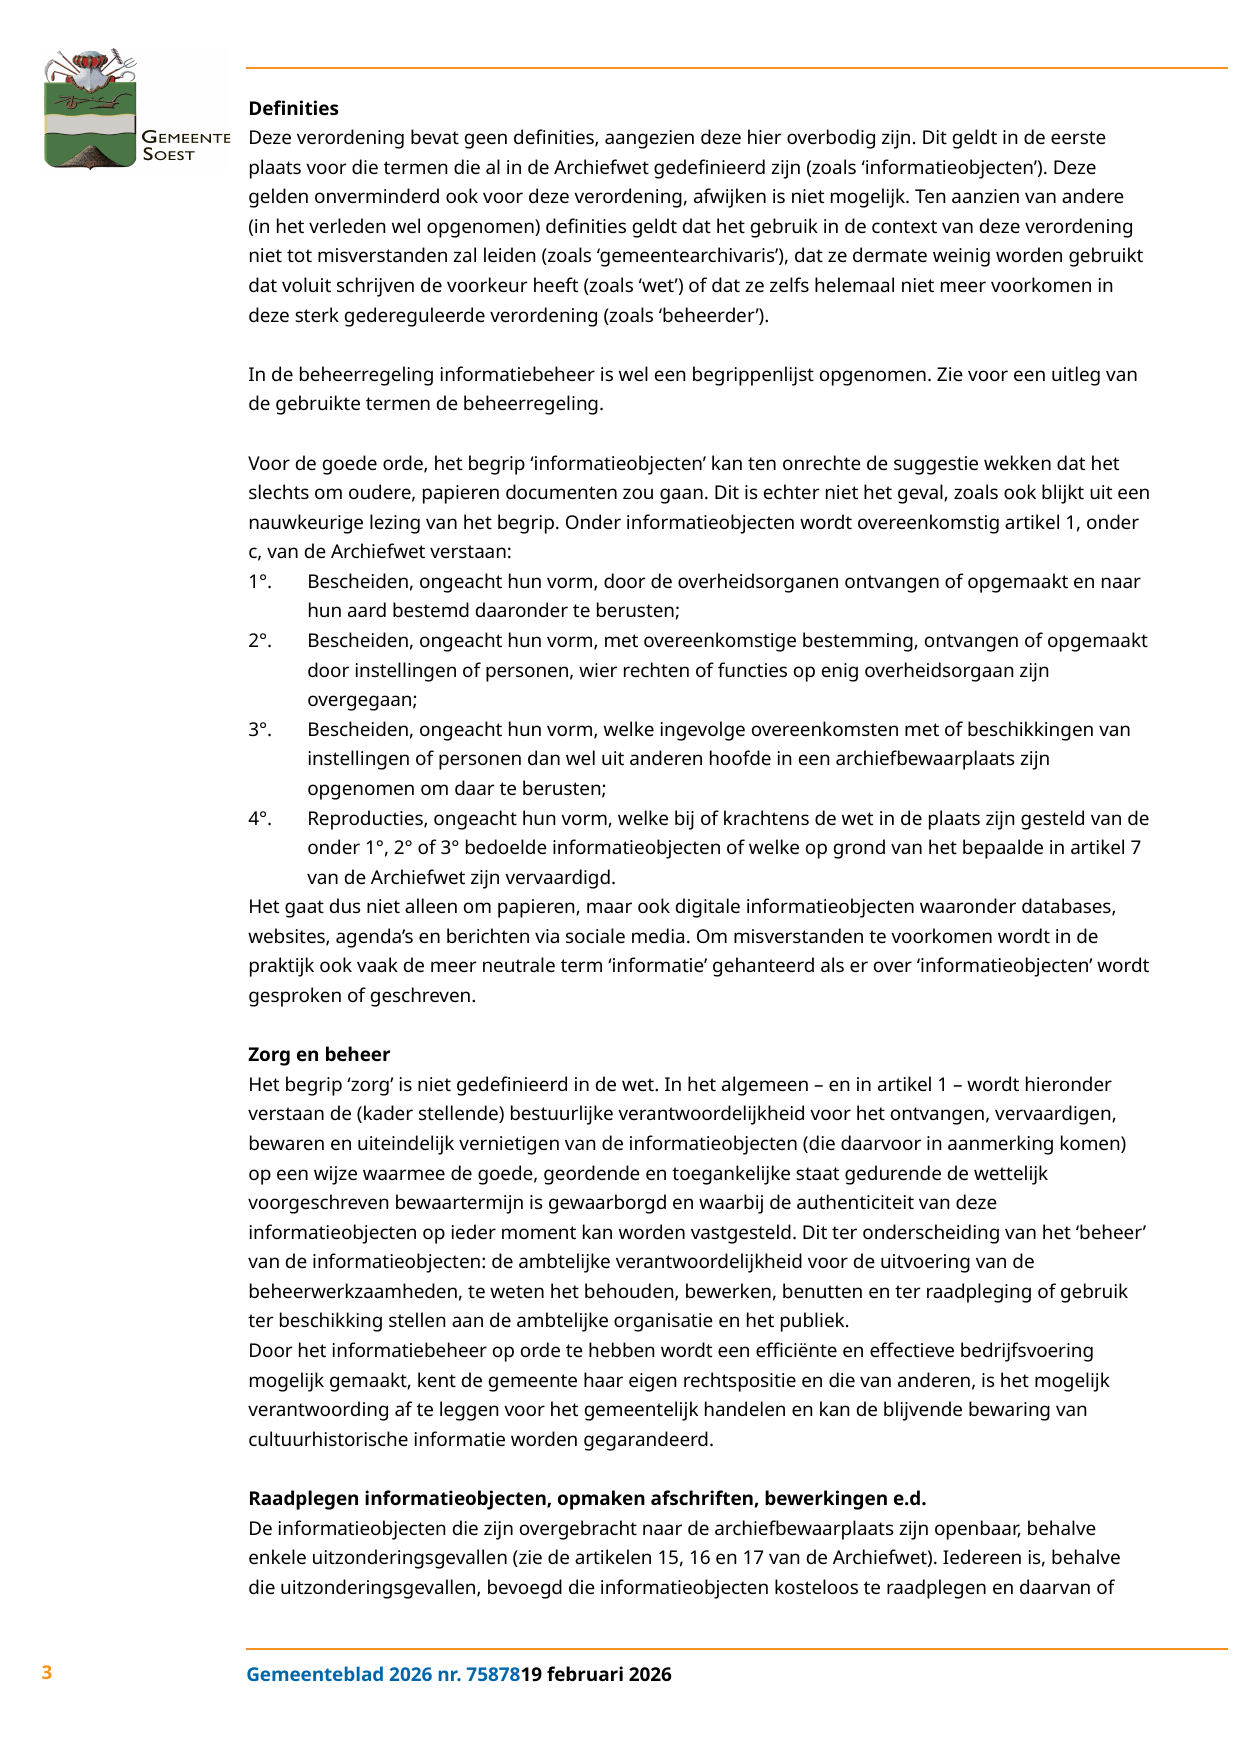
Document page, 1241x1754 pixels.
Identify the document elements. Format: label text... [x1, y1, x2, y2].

text Definities [248, 95, 1152, 121]
text Voor de goede orde, het begrip ‘informatieobjecten’ kan ten onrechte de suggestie wekken dat het slechts om oudere, papieren documenten zou gaan. Dit is echter niet het geval, zoals ook blijkt uit een nauwkeurige lezing van het begrip. Onder informatieobjecten wordt overeenkomstig artikel 1, onder c, van de Archiefwet verstaan: [248, 450, 1152, 564]
text Door het informatiebeheer op orde te hebben wordt een efficiënte en effectieve bedrijfsvoering mogelijk gemaakt, kent de gemeente haar eigen rechtspositie en die van anderen, is het mogelijk verantwoording af te leggen voor het gemeentelijk handelen en kan de blijvende bewaring van cultuurhistorische informatie worden gegarandeerd. [248, 1337, 1152, 1452]
text Het begrip ‘zorg’ is niet gedefinieerd in de wet. In het algemeen – en in artikel 1 – wordt hieronder verstaan de (kader stellende) bestuurlijke verantwoordelijkheid voor het ontvangen, vervaardigen, bewaren en uiteindelijk vernietigen van de informatieobjecten (die daarvoor in aanmerking komen) op een wijze waarmee de goede, geordende en toegankelijke staat gedurende de wettelijk voorgeschreven bewaartermijn is gewaarborgd en waarbij de authenticiteit van deze informatieobjecten op ieder moment kan worden vastgesteld. Dit ter onderscheiding van het ‘beheer’ van de informatieobjecten: de ambtelijke verantwoordelijkheid voor de uitvoering van de beheerwerkzaamheden, te weten het behouden, bewerken, benutten en ter raadpleging of gebruik ter beschikking stellen aan de ambtelijke organisatie en het publiek. [248, 1071, 1152, 1333]
list Bescheiden, ongeacht hun vorm, welke ingevolge overeenkomsten met of beschikkingen van instellingen of personen dan wel uit anderen hoofde in een archiefbewaarplaats zijn opgenomen om daar te berusten; [248, 716, 1152, 801]
text De informatieobjecten die zijn overgebracht naar de archiefbewaarplaats zijn openbaar, behalve enkele uitzonderingsgevallen (zie de artikelen 15, 16 en 17 van de Archiefwet). Iedereen is, behalve die uitzonderingsgevallen, bevoegd die informatieobjecten kosteloos te raadplegen en daarvan of [248, 1515, 1152, 1600]
picture [41, 47, 231, 172]
list Reproducties, ongeacht hun vorm, welke bij of krachtens de wet in de plaats zijn gesteld van de onder 1°, 2° of 3° bedoelde informatieobjecten of welke op grond van het bepaalde in artikel 7 van de Archiefwet zijn vervaardigd. [248, 805, 1152, 890]
text Het gaat dus niet alleen om papieren, maar ook digitale informatieobjecten waaronder databases, websites, agenda’s en berichten via sociale media. Om misverstanden te voorkomen wordt in de praktijk ook vaak de meer neutrale term ‘informatie’ gehanteerd als er over ‘informatieobjecten’ wordt gesproken of geschreven. [248, 893, 1152, 1008]
text Deze verordening bevat geen definities, aangezien deze hier overbodig zijn. Dit geldt in de eerste plaats voor die termen die al in de Archiefwet gedefinieerd zijn (zoals ‘informatieobjecten’). Deze gelden onverminderd ook voor deze verordening, afwijken is niet mogelijk. Ten aanzien van andere (in het verleden wel opgenomen) definities geldt dat het gebruik in de context van deze verordening niet tot misverstanden zal leiden (zoals ‘gemeentearchivaris’), dat ze dermate weinig worden gebruikt dat voluit schrijven de voorkeur heeft (zoals ‘wet’) of dat ze zelfs helemaal niet meer voorkomen in deze sterk gedereguleerde verordening (zoals ‘beheerder’). [248, 124, 1152, 328]
text In de beheerregeling informatiebeheer is wel een begrippenlijst opgenomen. Zie voor een uitleg van de gebruikte termen de beheerregeling. [248, 361, 1152, 416]
text Zorg en beheer [248, 1041, 1152, 1067]
list Bescheiden, ongeacht hun vorm, door de overheidsorganen ontvangen of opgemaakt en naar hun aard bestemd daaronder te berusten; [248, 568, 1152, 623]
list Bescheiden, ongeacht hun vorm, met overeenkomstige bestemming, ontvangen of opgemaakt door instellingen of personen, wier rechten of functies op enig overheidsorgaan zijn overgegaan; [248, 627, 1152, 712]
text Raadplegen informatieobjecten, opmaken afschriften, bewerkingen e.d. [248, 1485, 1152, 1511]
